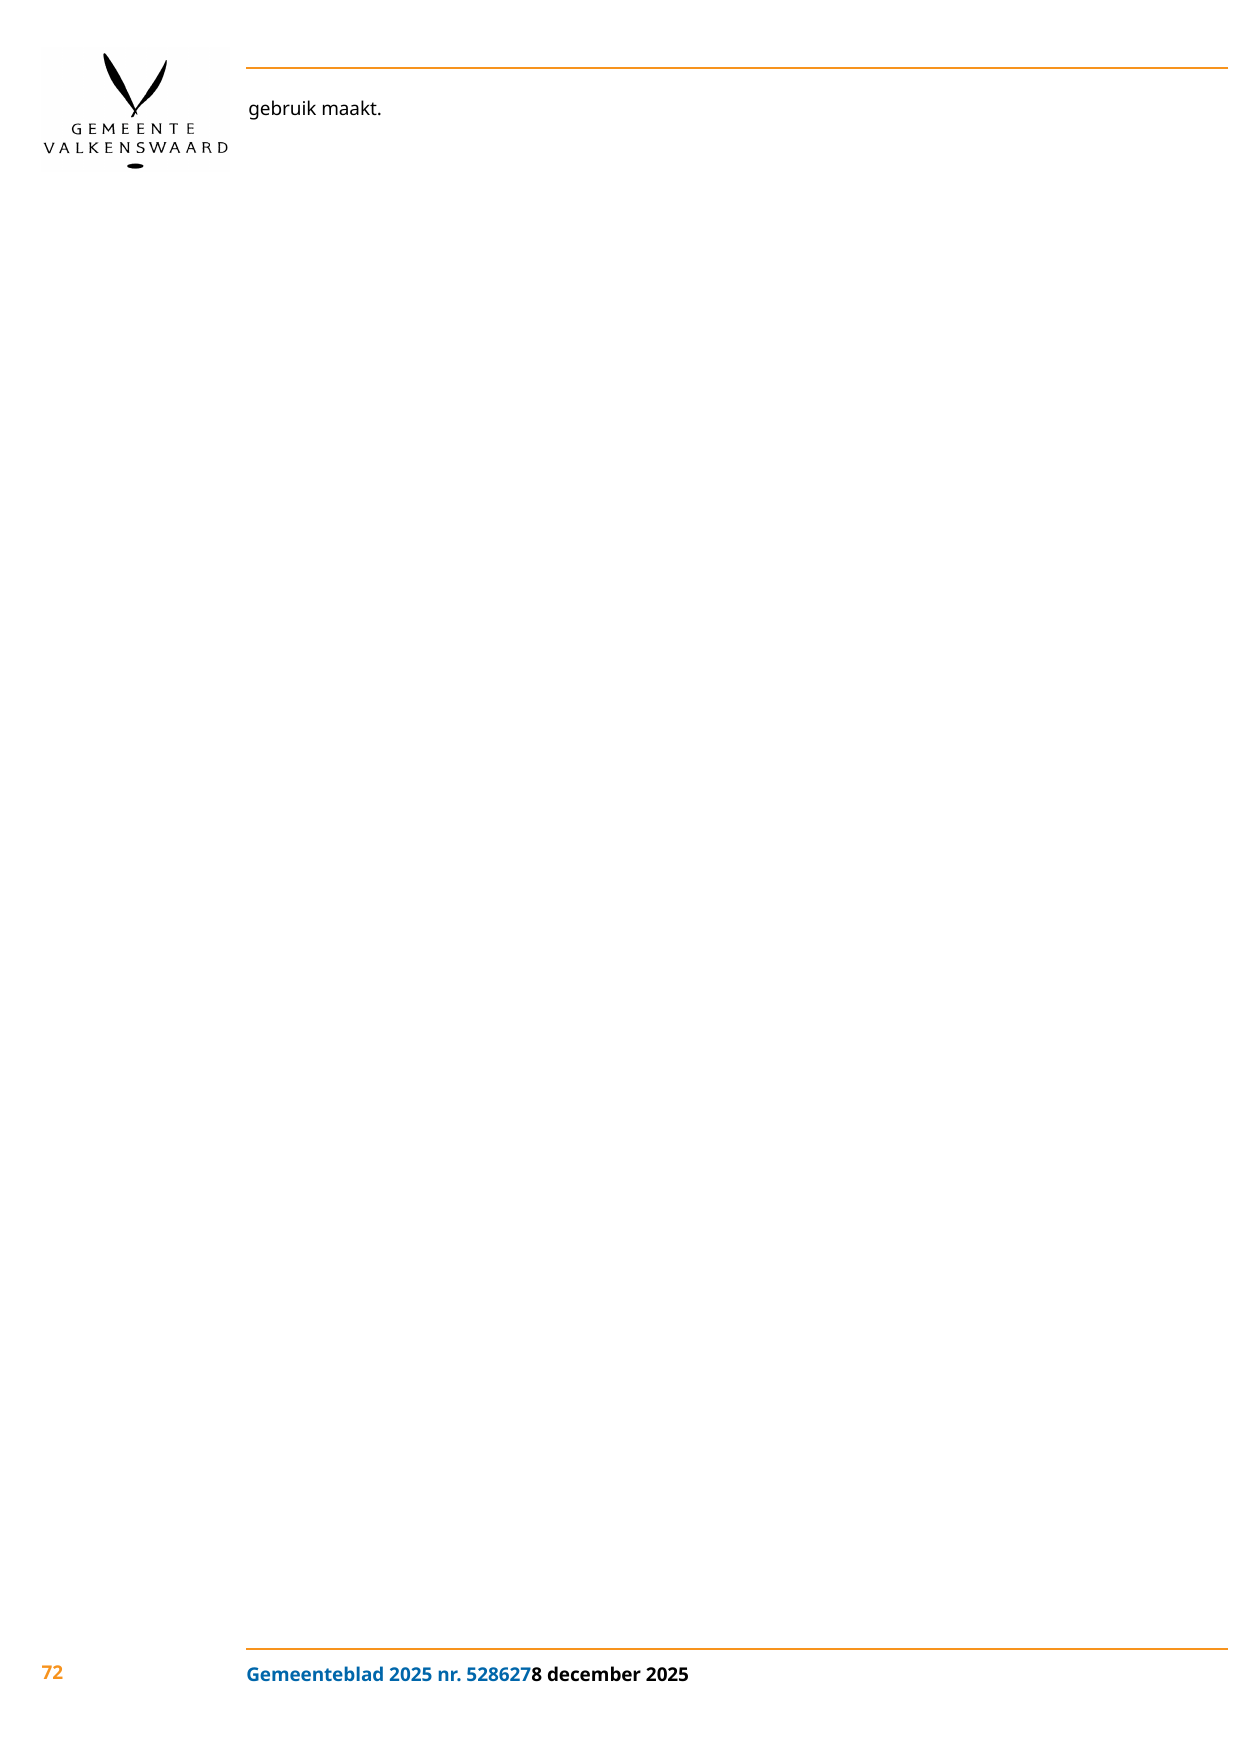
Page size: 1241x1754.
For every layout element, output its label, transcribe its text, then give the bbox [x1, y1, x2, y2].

picture [41, 47, 231, 172]
text gebruik maakt. [248, 95, 1152, 121]
